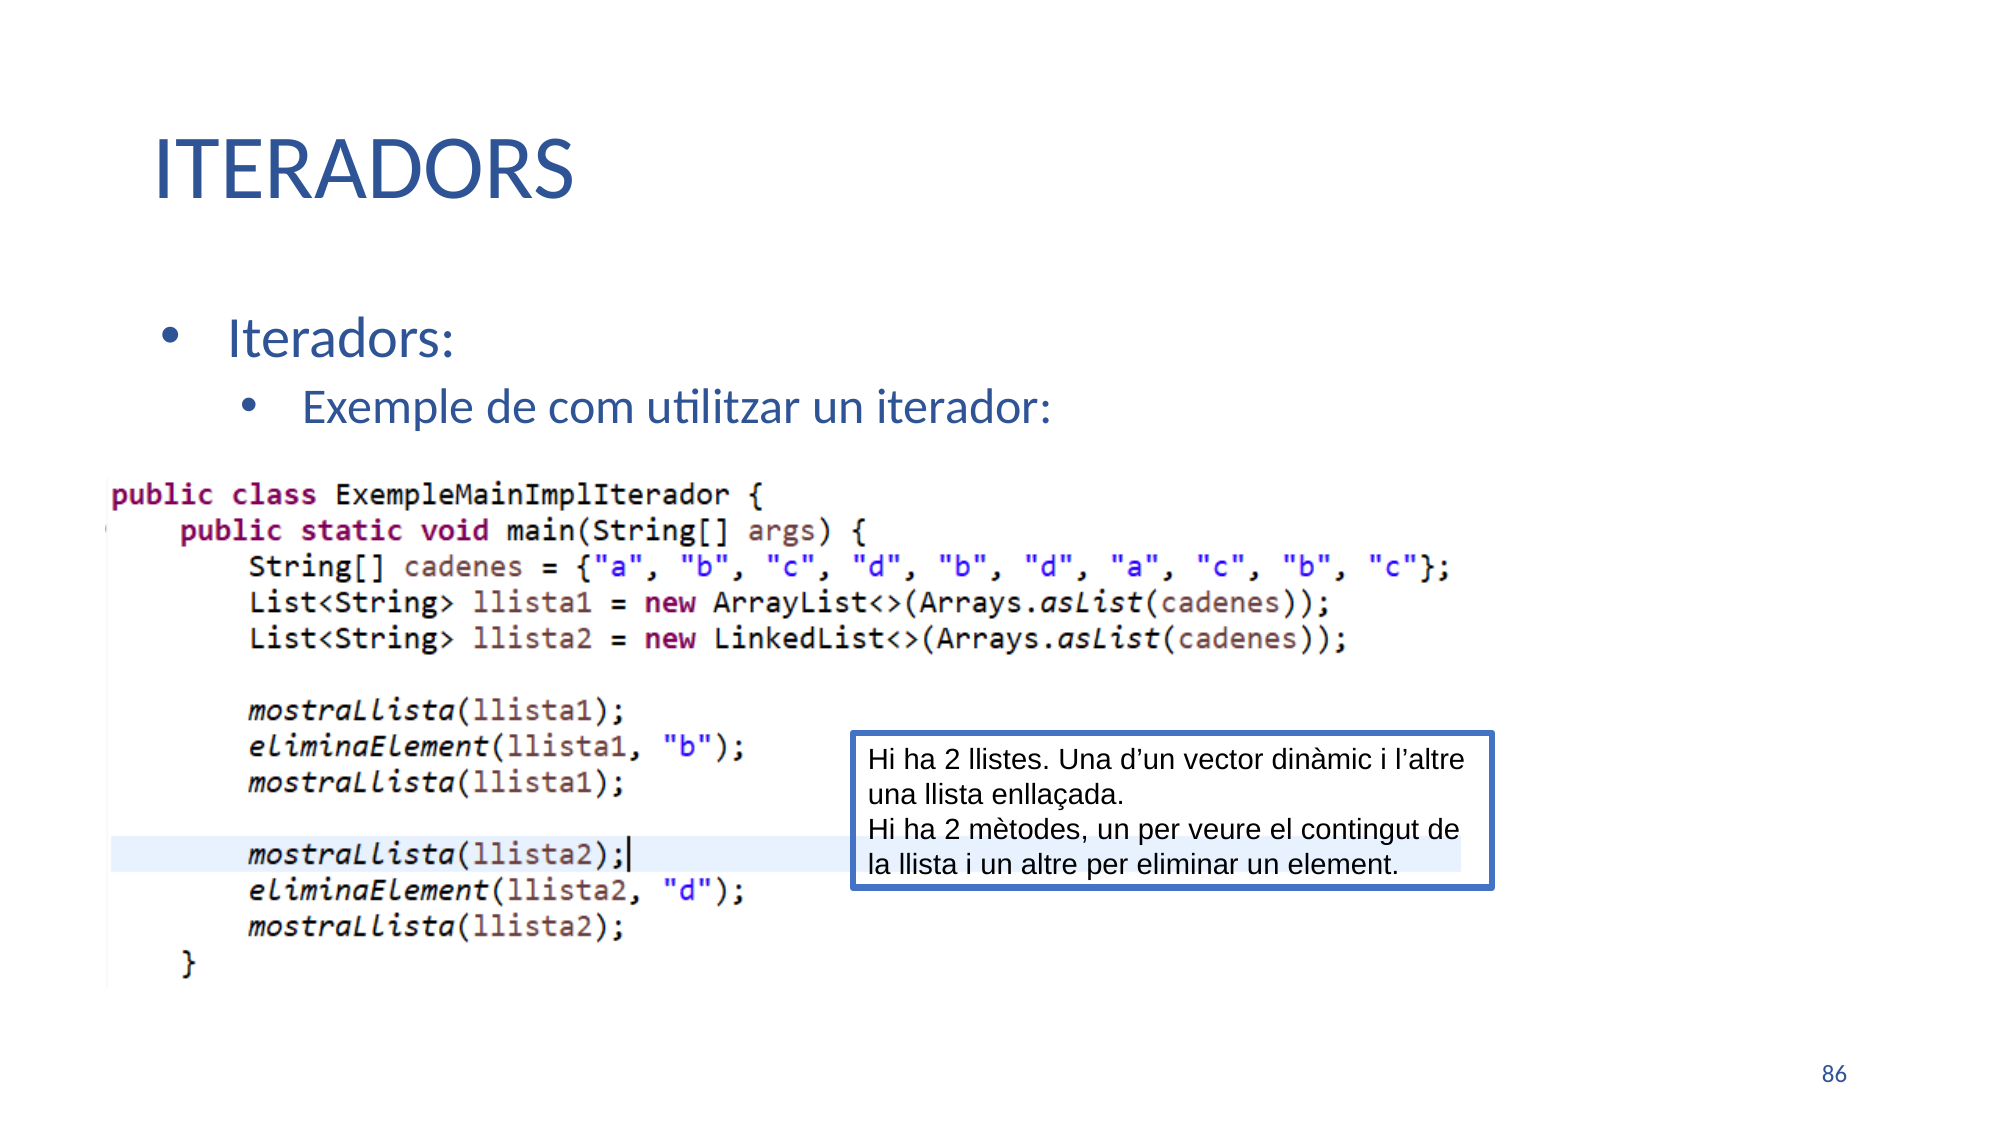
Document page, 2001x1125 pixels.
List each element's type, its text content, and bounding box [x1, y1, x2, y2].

text_box Hi ha 2 llistes. Una d’un vector dinàmic i l’altre una llista enllaçada. Hi ha 2 mètodes, un per veure el contingut de la llista i un altre per eliminar un element. [852, 732, 1493, 888]
picture [105, 478, 1461, 988]
title ITERADORS [137, 59, 1863, 278]
slide_number [1412, 1042, 1863, 1103]
list Iteradors: Exemple de com utilitzar un iterador: [137, 299, 1863, 1014]
